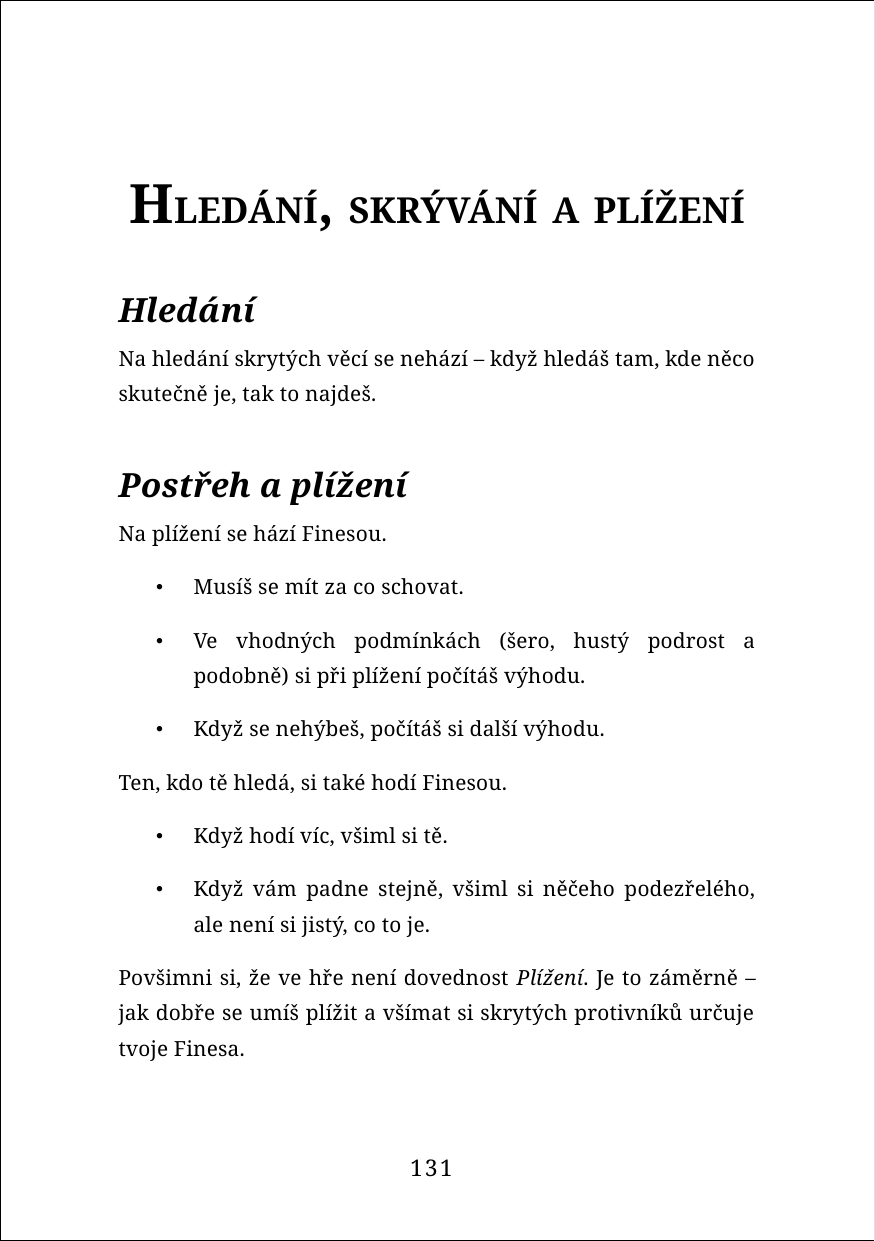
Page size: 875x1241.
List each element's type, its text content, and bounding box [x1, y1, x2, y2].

list Ve vhodných podmínkách (šero, hustý podrost a podobně) si při plížení počítáš výhodu. [156, 626, 756, 690]
text Ten, kdo tě hledá, si také hodí Finesou. [118, 768, 756, 796]
list Když vám padne stejně, všiml si něčeho podezřelého, ale není si jistý, co to je. [156, 874, 756, 938]
subtitle Hledání, skrývání a plížení [118, 166, 756, 239]
text Na hledání skrytých věcí se nehází – když hledáš tam, kde něco skutečně je, tak to najdeš. [118, 344, 756, 408]
list Musíš se mít za co schovat. [156, 572, 756, 601]
list Když hodí víc, všiml si tě. [156, 821, 756, 849]
subtitle Postřeh a plížení [118, 462, 756, 507]
text Povšimni si, že ve hře není dovednost Plížení. Je to záměrně – jak dobře se umíš plížit a všímat si skrytých protivníků určuje tvoje Finesa. [118, 963, 756, 1062]
subtitle Hledání [118, 287, 756, 332]
text Na plížení se hází Finesou. [118, 519, 756, 548]
list Když se nehýbeš, počítáš si další výhodu. [156, 714, 756, 743]
